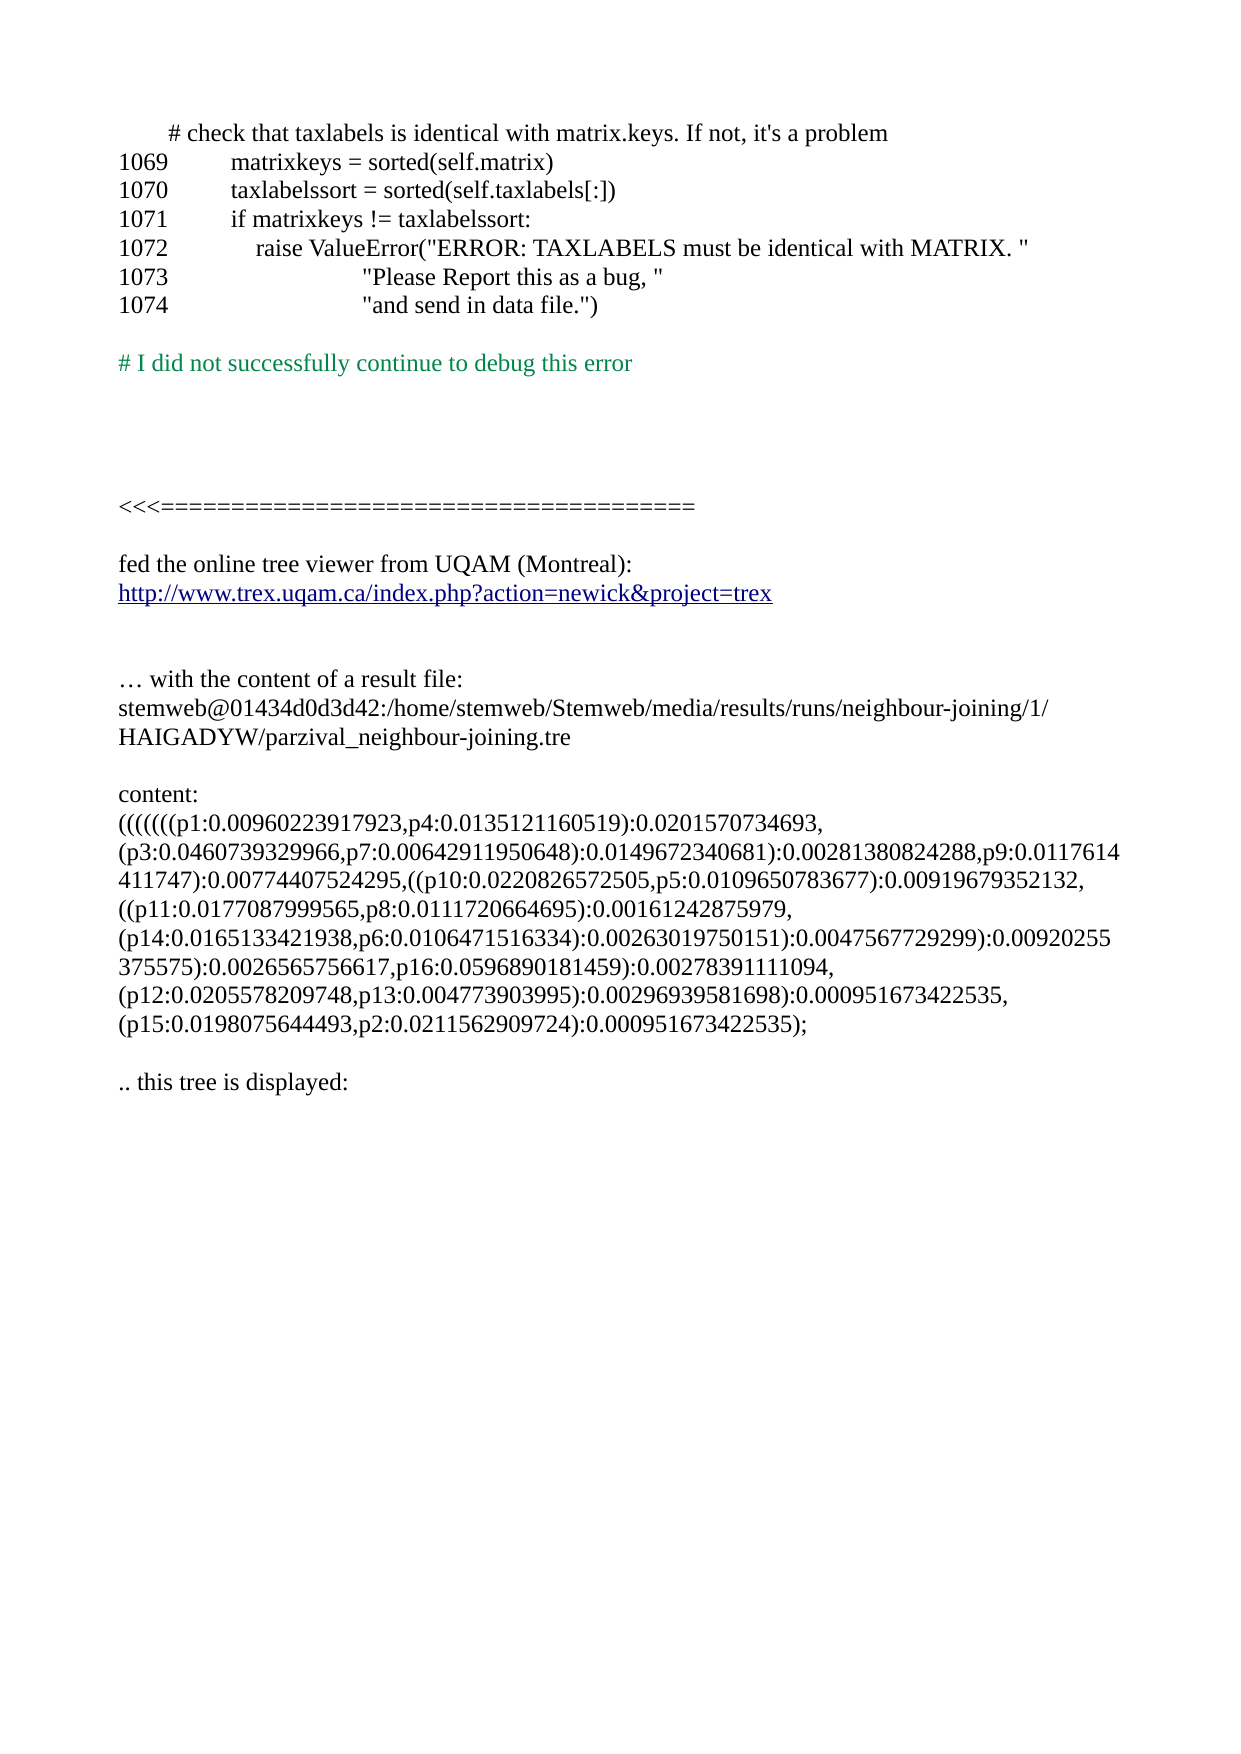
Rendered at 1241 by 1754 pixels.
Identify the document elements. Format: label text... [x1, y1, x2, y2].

text content: [118, 779, 1122, 808]
text 1071 if matrixkeys != taxlabelssort: [118, 204, 1122, 233]
text <<<====================================== [118, 492, 1122, 521]
text 1074 "and send in data file.") [118, 291, 1122, 319]
text http://www.trex.uqam.ca/index.php?action=newick&project=trex [118, 578, 1122, 607]
text fed the online tree viewer from UQAM (Montreal): [118, 549, 1122, 578]
text (((((((p1:0.00960223917923,p4:0.0135121160519):0.0201570734693,(p3:0.0460739329966,p7:0.00642911950648):0.0149672340681):0.00281380824288,p9:0.0117614411747):0.00774407524295,((p10:0.0220826572505,p5:0.0109650783677):0.00919679352132,((p11:0.0177087999565,p8:0.0111720664695):0.00161242875979,(p14:0.0165133421938,p6:0.0106471516334):0.00263019750151):0.0047567729299):0.00920255375575):0.0026565756617,p16:0.0596890181459):0.00278391111094,(p12:0.0205578209748,p13:0.004773903995):0.00296939581698):0.000951673422535,(p15:0.0198075644493,p2:0.0211562909724):0.000951673422535); [118, 808, 1122, 1038]
text 1069 matrixkeys = sorted(self.matrix) [118, 147, 1122, 176]
text # I did not successfully continue to debug this error [118, 348, 1122, 377]
text 1072 raise ValueError("ERROR: TAXLABELS must be identical with MATRIX. " [118, 233, 1122, 262]
text … with the content of a result file: [118, 664, 1122, 693]
text 1073 "Please Report this as a bug, " [118, 262, 1122, 291]
text stemweb@01434d0d3d42:/home/stemweb/Stemweb/media/results/runs/neighbour-joining/1/HAIGADYW/parzival_neighbour-joining.tre [118, 693, 1122, 751]
text 1070 taxlabelssort = sorted(self.taxlabels[:]) [118, 176, 1122, 204]
text .. this tree is displayed: [118, 1067, 1122, 1096]
text # check that taxlabels is identical with matrix.keys. If not, it's a problem [118, 118, 1122, 147]
